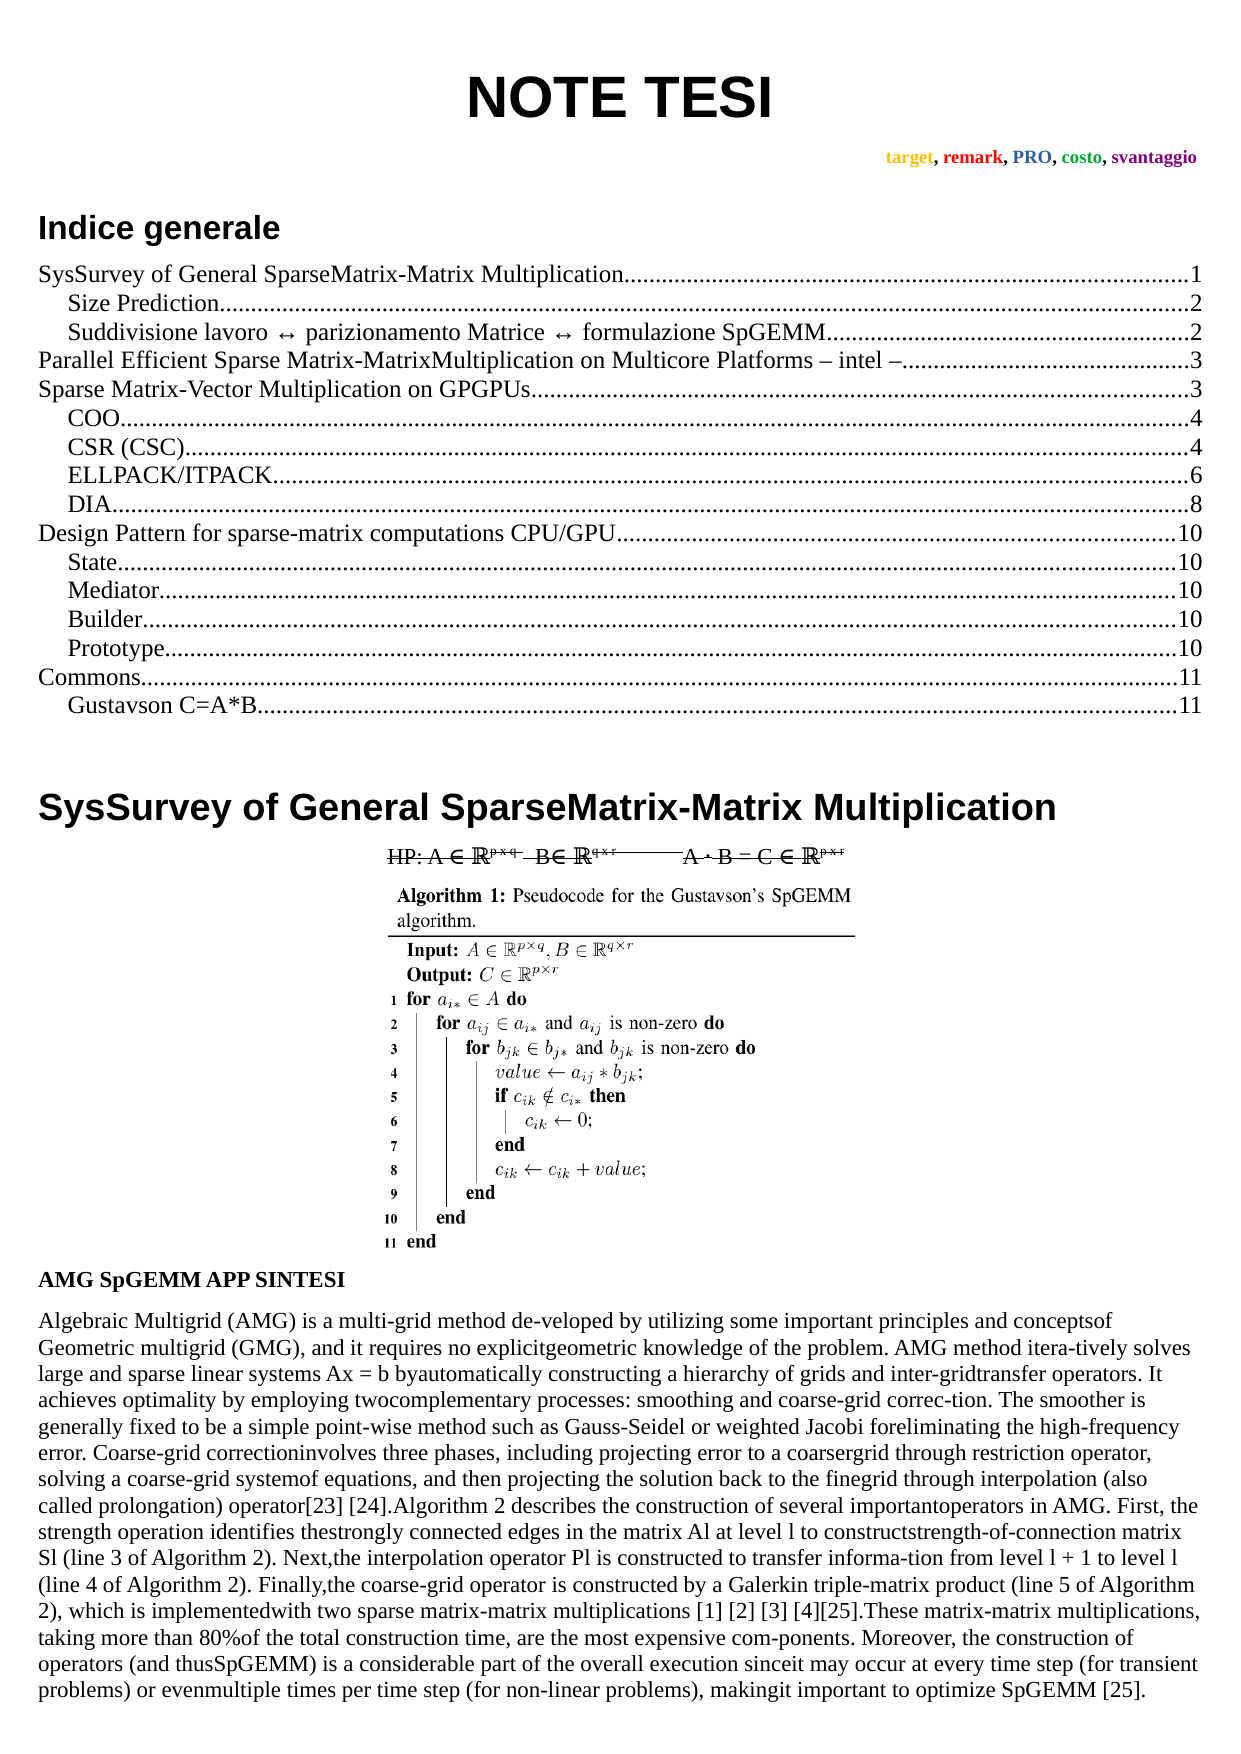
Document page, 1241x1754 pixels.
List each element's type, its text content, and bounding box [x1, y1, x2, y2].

text SysSurvey of General SparseMatrix-Matrix Multiplication 1 [38, 259, 1202, 288]
subtitle SysSurvey of General SparseMatrix-Matrix Multiplication [38, 785, 1202, 829]
text AMG SpGEMM APP SINTESI [38, 1266, 1202, 1293]
text Sparse Matrix-Vector Multiplication on GPGPUs 3 [38, 374, 1202, 403]
text ELLPACK/ITPACK 6 [67, 461, 1202, 489]
subtitle Indice generale [38, 208, 1202, 247]
title NOTE TESI [38, 63, 1202, 130]
text COO 4 [67, 403, 1202, 432]
picture [385, 884, 855, 1252]
text Mediator 10 [67, 576, 1202, 604]
text Builder 10 [67, 604, 1202, 633]
text Parallel Efficient Sparse Matrix-MatrixMultiplication on Multicore Platforms – intel – 3 [38, 346, 1202, 374]
text target, remark, PRO, costo, svantaggio [38, 142, 1202, 169]
text Suddivisione lavoro ↔ parizionamento Matrice ↔ formulazione SpGEMM 2 [67, 317, 1202, 346]
text DIA 8 [67, 489, 1202, 518]
text Commons 11 [38, 662, 1202, 691]
text HP: A ∈ ℝp x q B∈ ℝq x r A · B = C ∈ ℝp x r [38, 841, 1202, 870]
text Algebraic Multigrid (AMG) is a multi-grid method de-veloped by utilizing some important principles and conceptsof Geometric multigrid (GMG), and it requires no explicitgeometric knowledge of the problem. AMG method itera-tively solves large and sparse linear systems Ax = b byautomatically constructing a hierarchy of grids and inter-gridtransfer operators. It achieves optimality by employing twocomplementary processes: smoothing and coarse-grid correc-tion. The smoother is generally fixed to be a simple point-wise method such as Gauss-Seidel or weighted Jacobi foreliminating the high-frequency error. Coarse-grid correctioninvolves three phases, including projecting error to a coarsergrid through restriction operator, solving a coarse-grid systemof equations, and then projecting the solution back to the finegrid through interpolation (also called prolongation) operator[23] [24].Algorithm 2 describes the construction of several importantoperators in AMG. First, the strength operation identifies thestrongly connected edges in the matrix Al at level l to constructstrength-of-connection matrix Sl (line 3 of Algorithm 2). Next,the interpolation operator Pl is constructed to transfer informa-tion from level l + 1 to level l (line 4 of Algorithm 2). Finally,the coarse-grid operator is constructed by a Galerkin triple-matrix product (line 5 of Algorithm 2), which is implementedwith two sparse matrix-matrix multiplications [1] [2] [3] [4][25].These matrix-matrix multiplications, taking more than 80%of the total construction time, are the most expensive com-ponents. Moreover, the construction of operators (and thusSpGEMM) is a considerable part of the overall execution sinceit may occur at every time step (for transient problems) or evenmultiple times per time step (for non-linear problems), makingit important to optimize SpGEMM [25]. [38, 1307, 1202, 1703]
text Size Prediction 2 [67, 288, 1202, 317]
text CSR (CSC) 4 [67, 432, 1202, 461]
text State 10 [67, 547, 1202, 576]
text Design Pattern for sparse-matrix computations CPU/GPU 10 [38, 518, 1202, 547]
text Prototype 10 [67, 633, 1202, 662]
text Gustavson C=A*B 11 [67, 691, 1202, 719]
